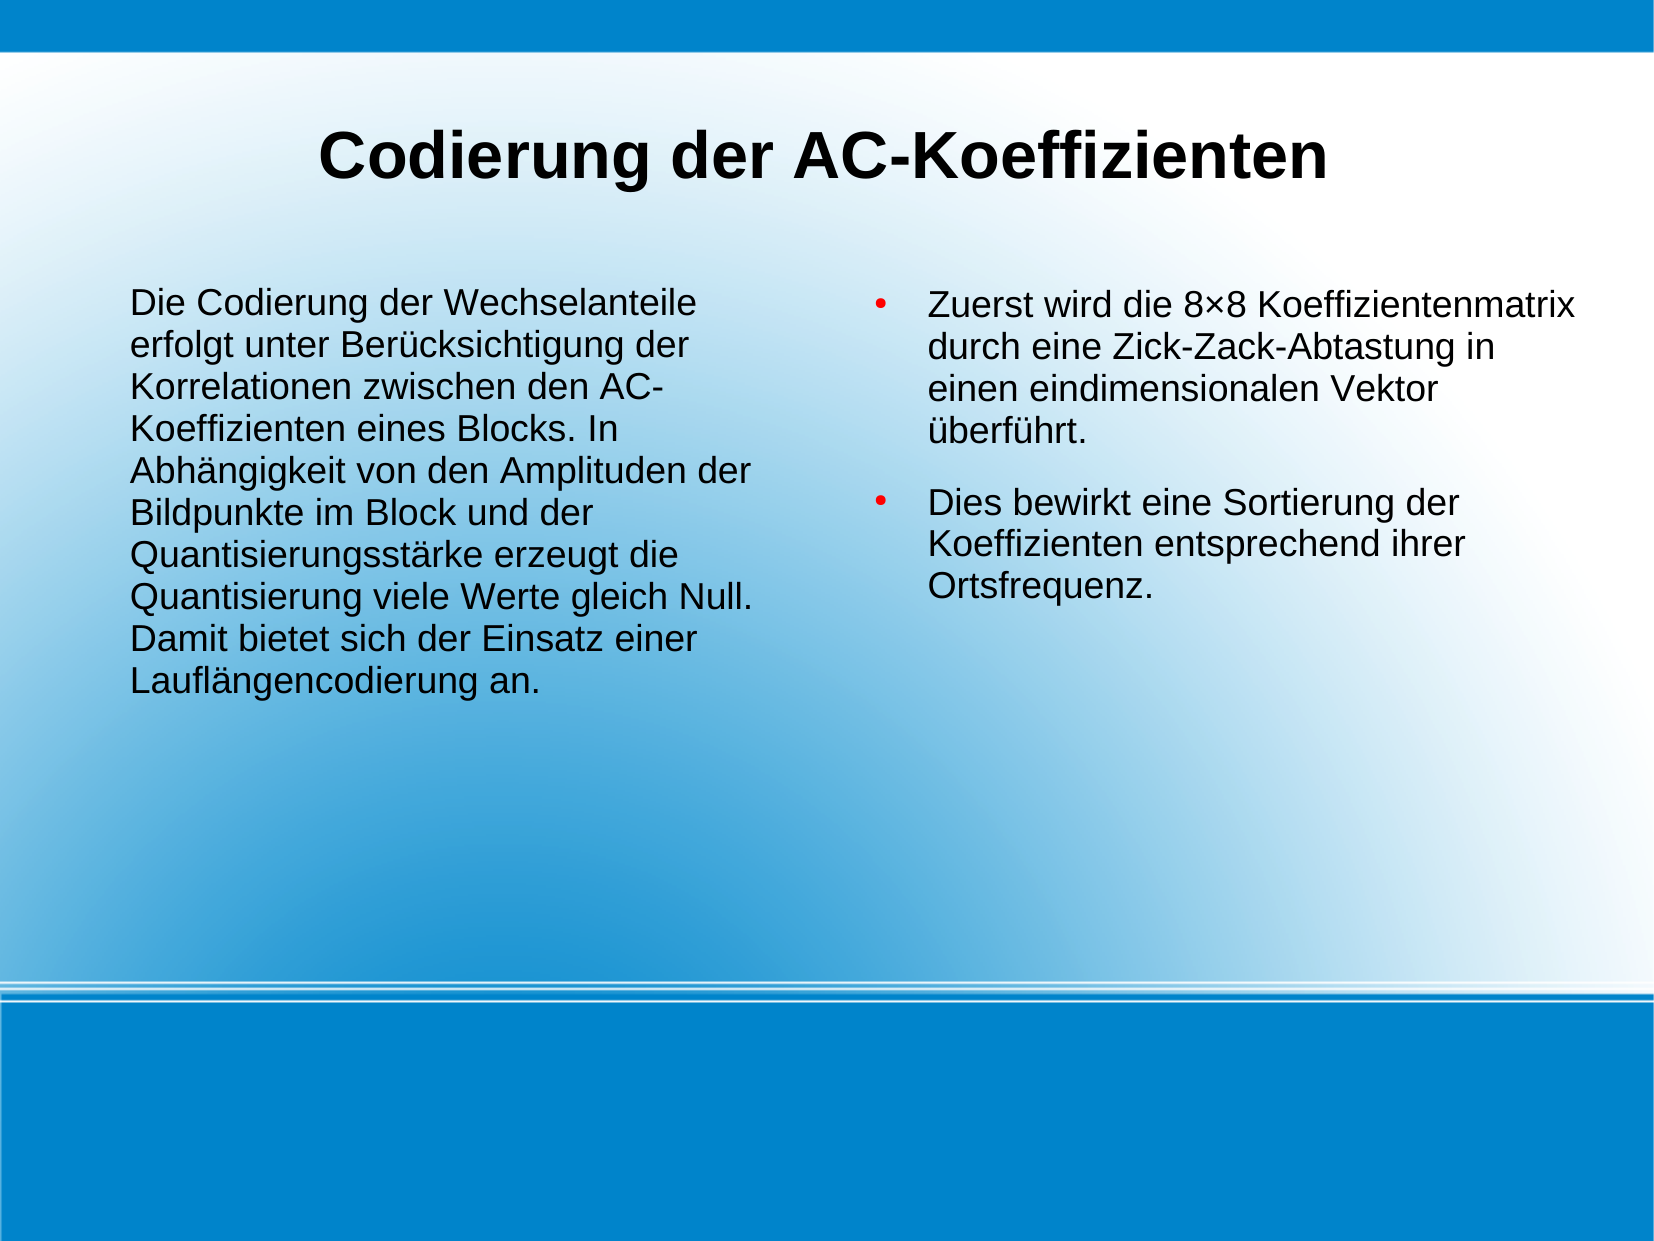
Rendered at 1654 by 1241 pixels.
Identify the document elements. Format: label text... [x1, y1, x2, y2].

picture [0, 52, 1654, 1241]
list Die Codierung der Wechselanteile erfolgt unter Berücksichtigung der Korrelationen zwischen den AC-Koeffizienten eines Blocks. In Abhängigkeit von den Amplituden der Bildpunkte im Block und der Quantisierungsstärke erzeugt die Quantisierung viele Werte gleich Null. Damit bietet sich der Einsatz einer Lauflängencodierung an. [59, 177, 786, 857]
text_box Codierung der AC-Koeffizienten [248, 118, 1361, 193]
list Zuerst wird die 8×8 Koeffizientenmatrix durch eine Zick-Zack-Abtastung in einen eindimensionalen Vektor überführt. Dies bewirkt eine Sortierung der Koeffizienten entsprechend ihrer Ortsfrequenz. [856, 283, 1583, 963]
